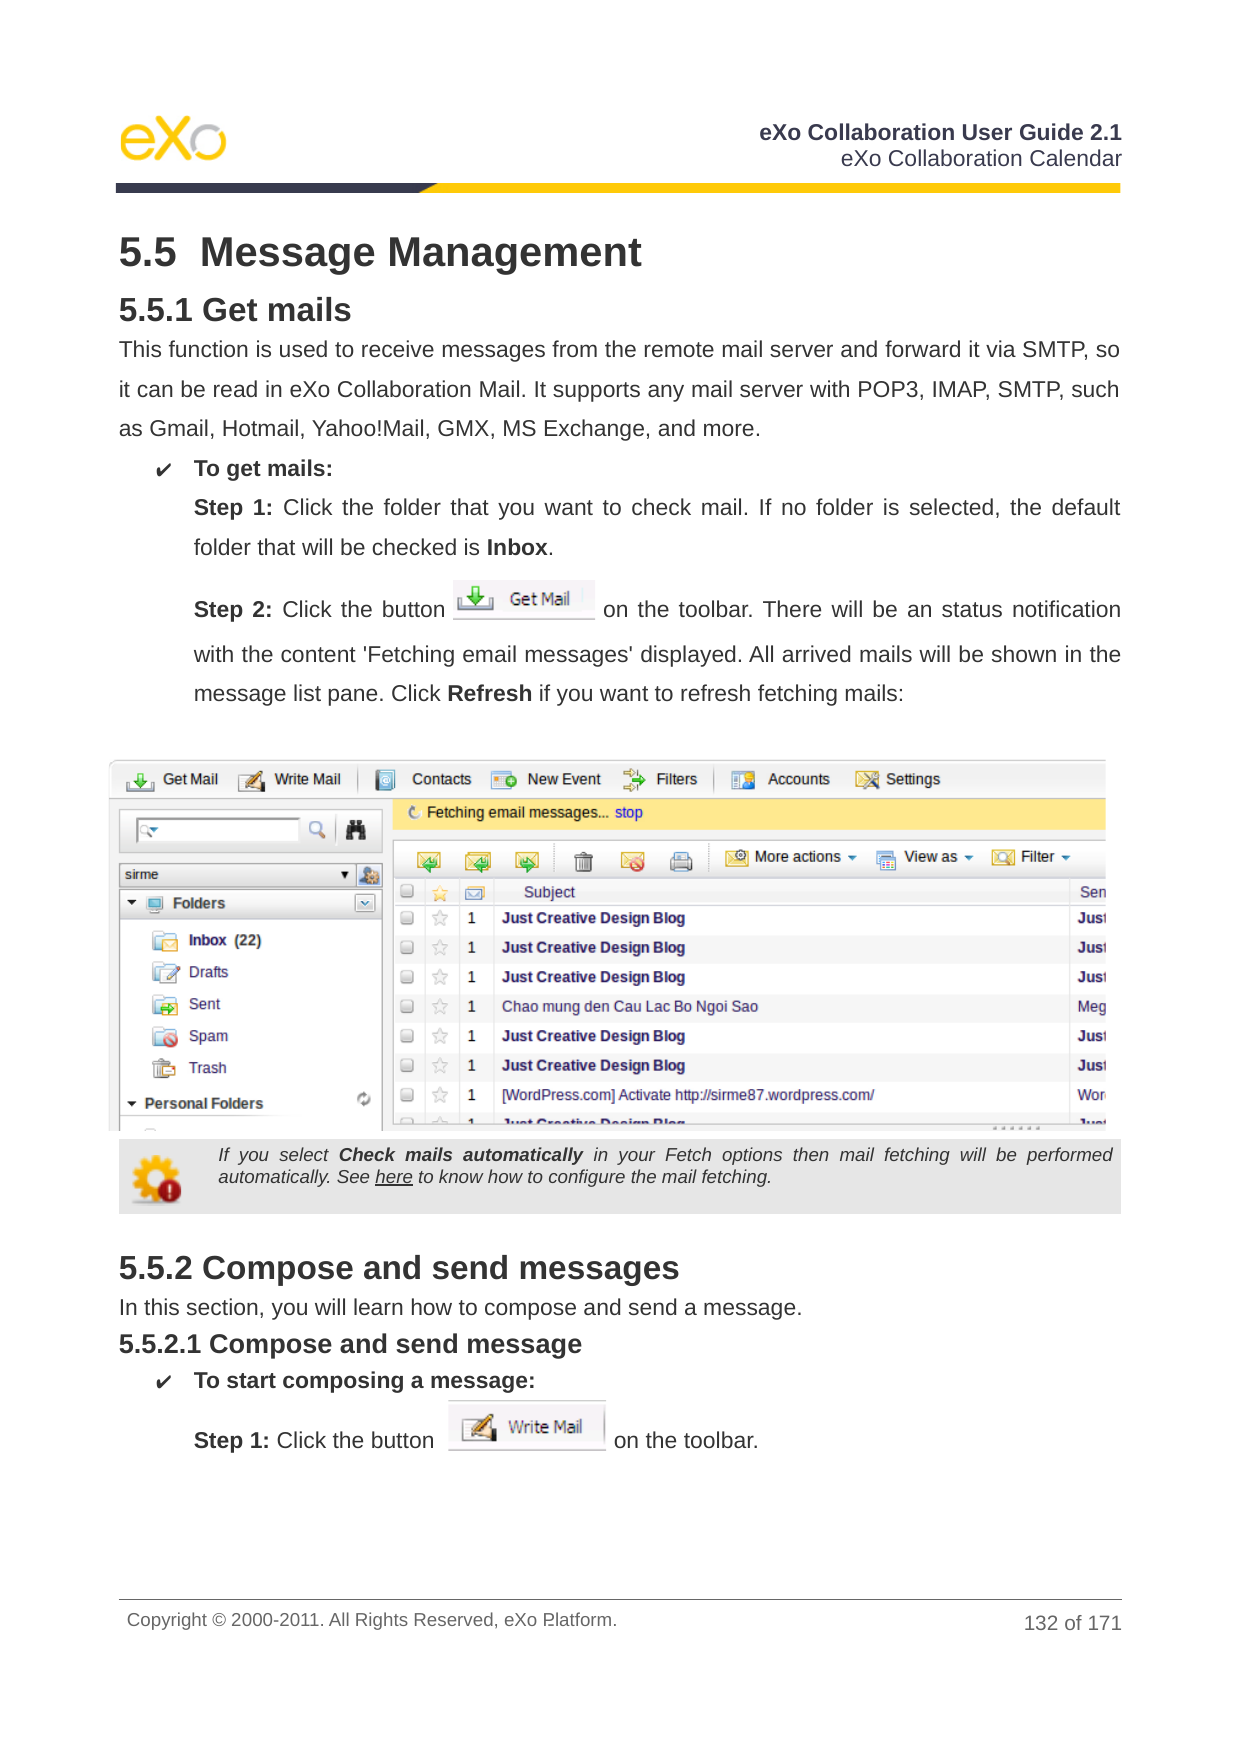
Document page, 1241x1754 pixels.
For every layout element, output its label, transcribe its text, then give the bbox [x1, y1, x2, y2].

list To start composing a message: [156, 1367, 1122, 1393]
picture [108, 755, 1106, 1131]
text This function is used to receive messages from the remote mail server and forward it via SMTP, so it can be read in eXo Collaboration Mail. It supports any mail server with POP3, IMAP, SMTP, such as Gmail, Hotmail, Yahoo!Mail, GMX, MS Exchange, and more. [118, 336, 1122, 442]
picture [453, 580, 596, 620]
subtitle Get mails [118, 291, 1122, 329]
table_header [119, 1139, 212, 1214]
subtitle Compose and send message [118, 1328, 1122, 1359]
list Step 1: Click the folder that you want to check mail. If no folder is selected, the default folder that will be checked is Inbox. [156, 494, 1122, 560]
subtitle Message Management [118, 228, 1122, 276]
text In this section, you will learn how to compose and send a message. [118, 1294, 1122, 1321]
table_header If you select Check mails automatically in your Fetch options then mail fetching will be performed automatically. See here to know how to configure the mail fetching. [212, 1139, 1121, 1214]
picture [448, 1400, 607, 1451]
list To get mails: [156, 455, 1122, 481]
picture [115, 183, 1121, 193]
subtitle Compose and send messages [118, 1248, 1122, 1287]
list Step 2: Click the buttonon the toolbar. There will be an status notification with the content 'Fetching email messages' displayed. All arrived mails will be shown in the message list pane. Click Refresh if you want to refresh fetching mails: [156, 573, 1122, 706]
picture [131, 1155, 182, 1206]
picture [120, 115, 227, 161]
list Step 1: Click the button on the toolbar. [156, 1393, 1122, 1458]
